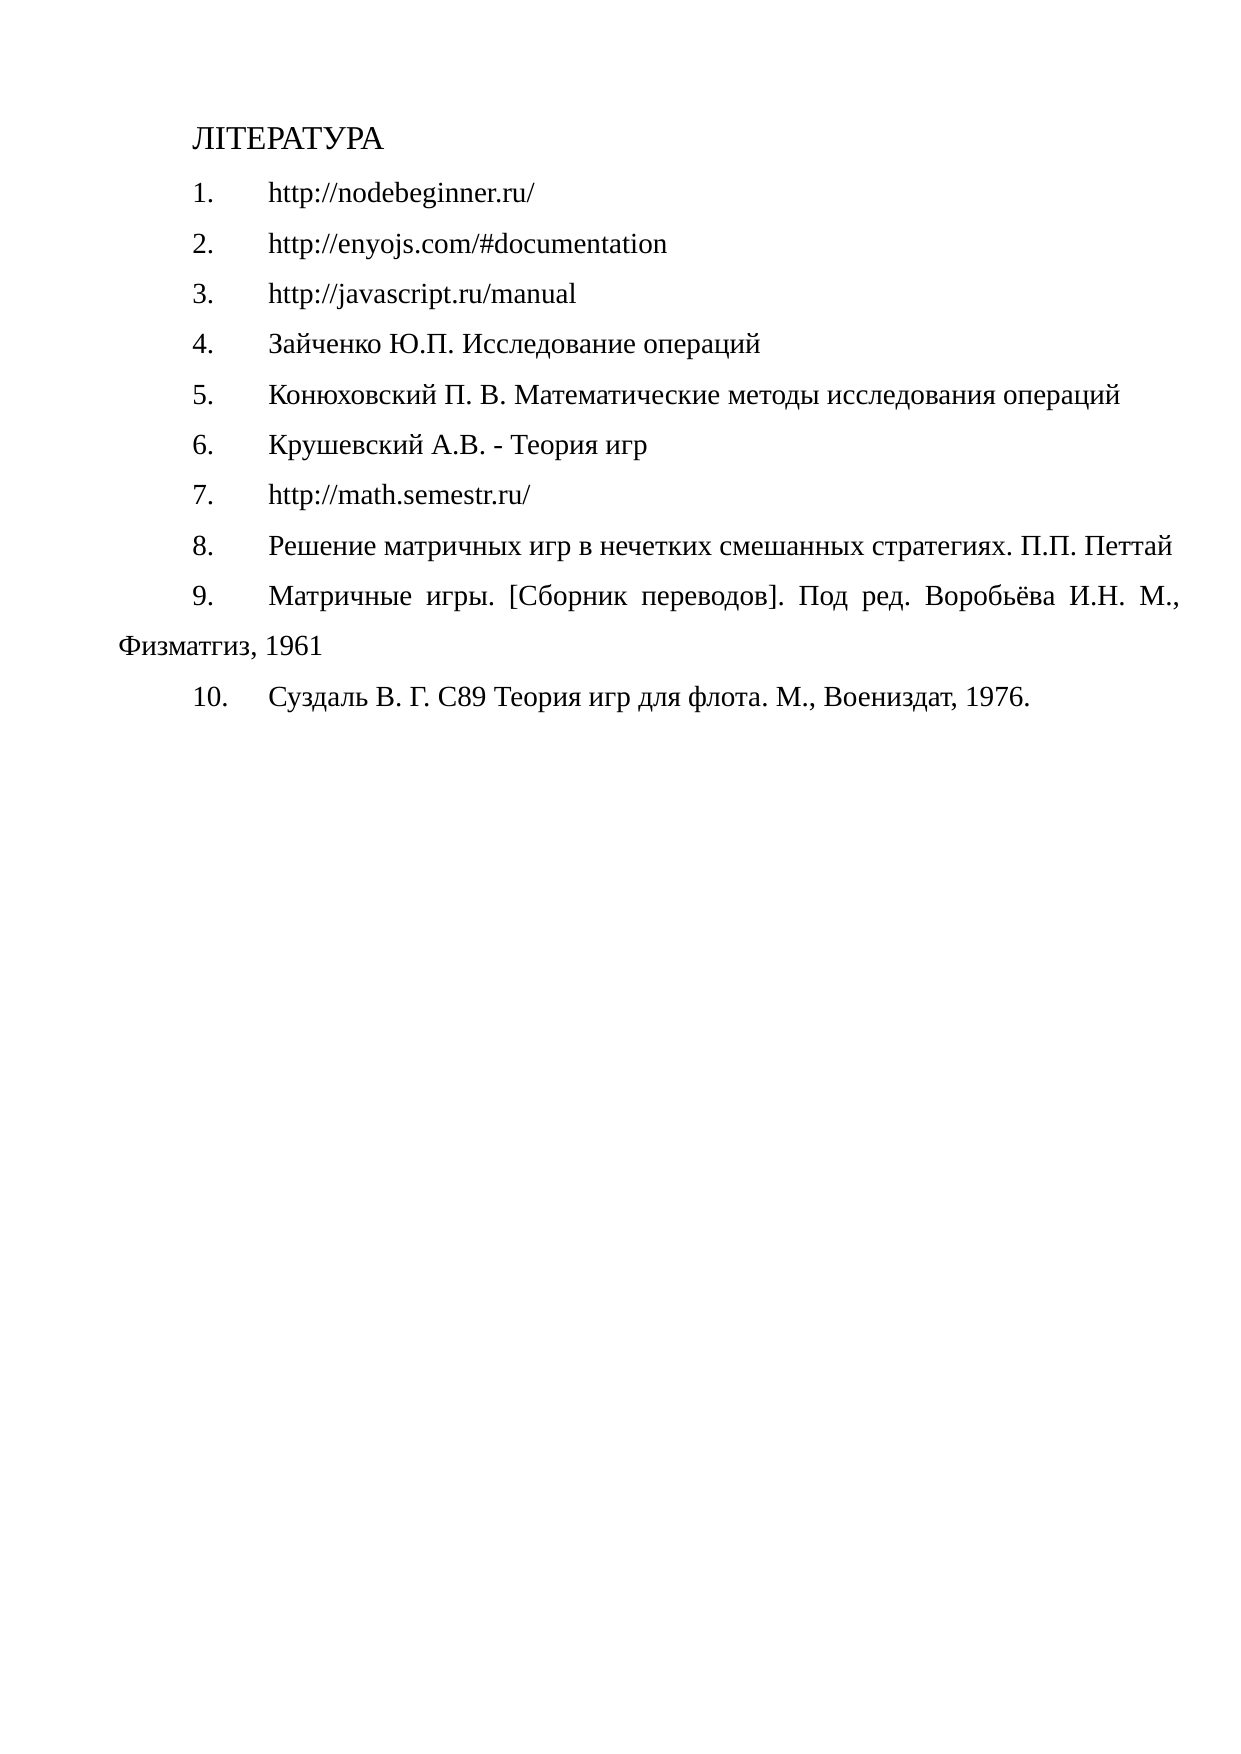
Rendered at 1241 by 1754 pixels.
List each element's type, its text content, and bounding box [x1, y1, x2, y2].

list http://enyojs.com/#documentation [118, 226, 1181, 259]
list http://math.semestr.ru/ [118, 477, 1181, 511]
list Суздаль В. Г. С89 Теория игр для флота. М., Воениздат, 1976. [118, 679, 1181, 712]
list Зайченко Ю.П. Исследование операций [118, 327, 1181, 360]
list Крушевский А.В. - Теория игр [118, 427, 1181, 461]
list http://javascript.ru/manual [118, 276, 1181, 310]
text ЛІТЕРАТУРА [118, 118, 1181, 156]
list http://nodebeginner.ru/ [118, 176, 1181, 209]
list Решение матричных игр в нечетких смешанных стратегиях. П.П. Петтай [118, 528, 1181, 561]
list Матричные игры. [Сборник переводов]. Под ред. Воробьёва И.Н. М., Физматгиз, 1961 [118, 578, 1181, 662]
list Конюховский П. В. Математические методы исследования операций [118, 377, 1181, 410]
